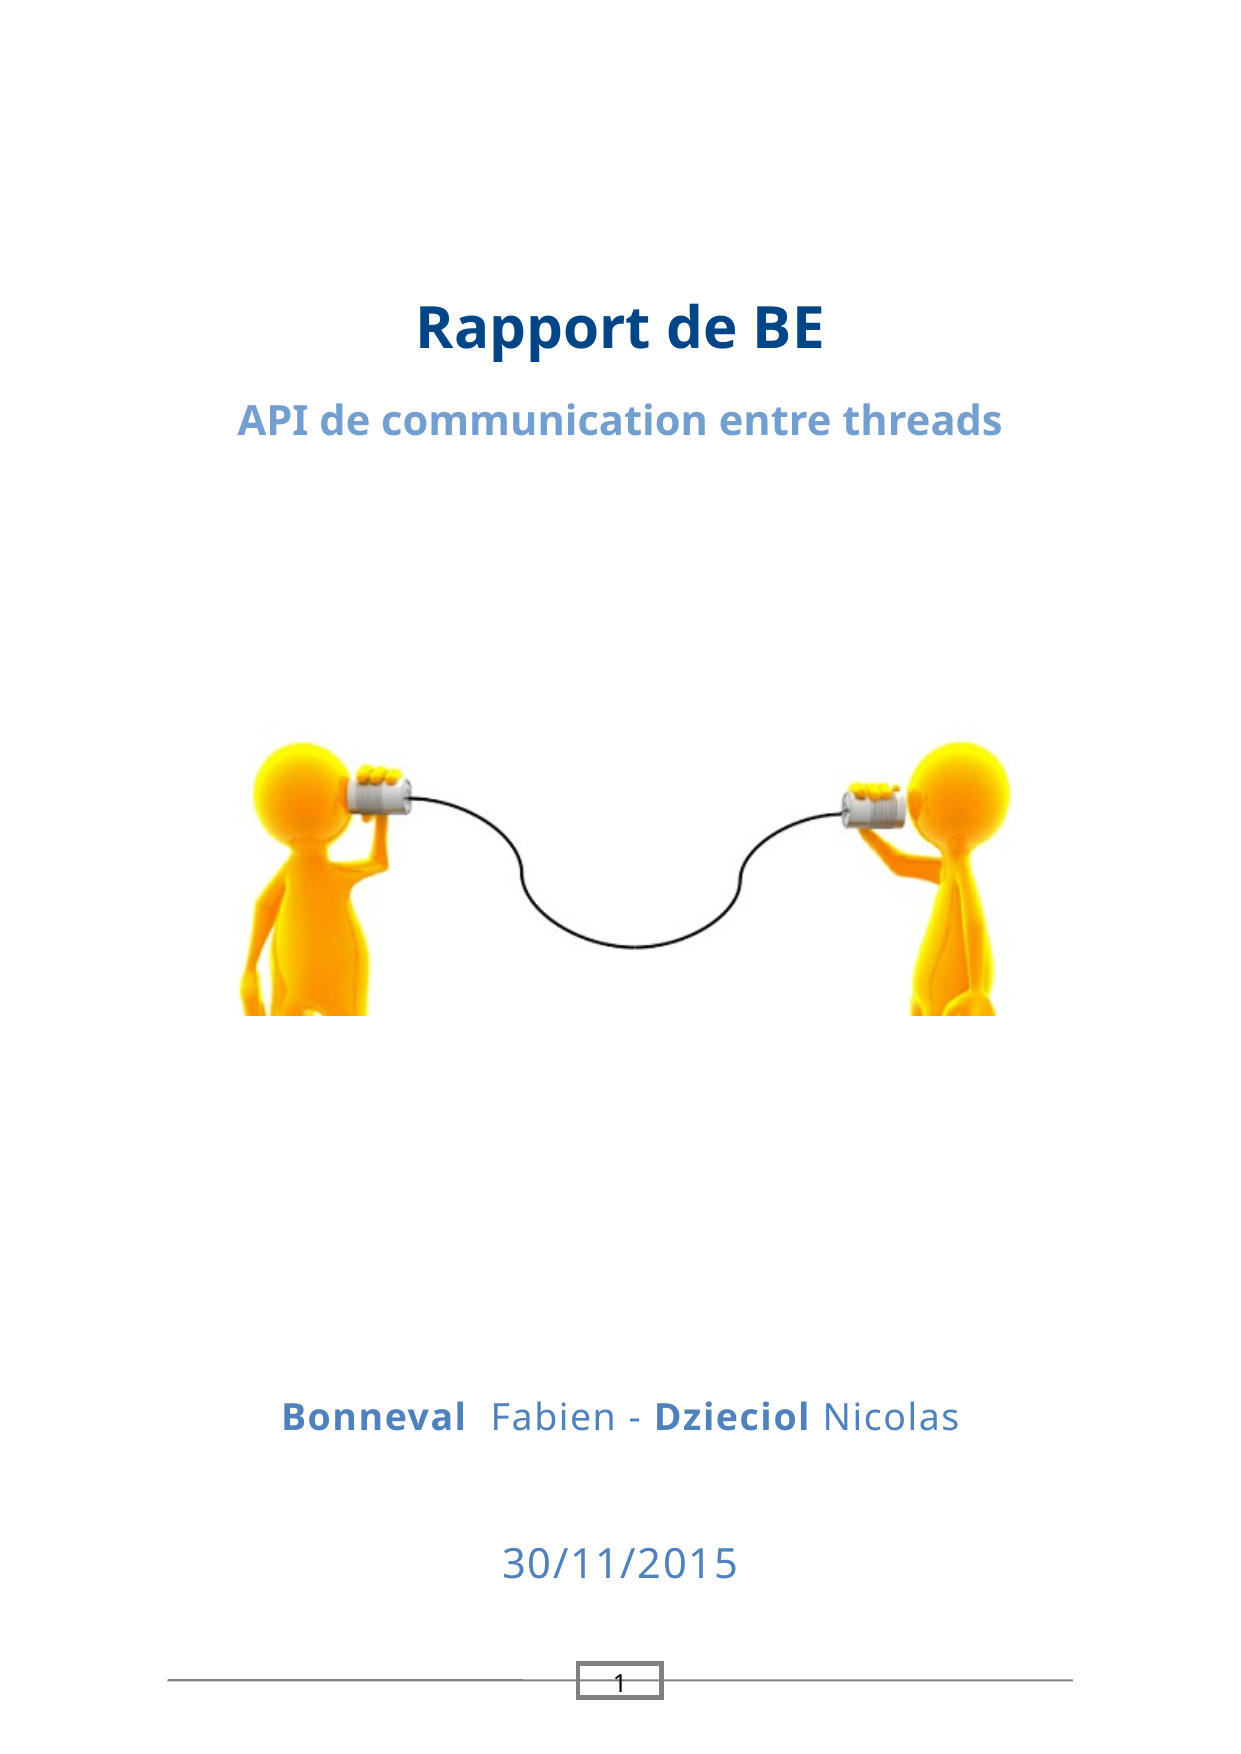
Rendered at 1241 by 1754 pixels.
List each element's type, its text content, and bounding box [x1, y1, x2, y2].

title Rapport de BE [148, 286, 1093, 366]
subtitle Bonneval Fabien - Dzieciol Nicolas [148, 1390, 1093, 1441]
title API de communication entre threads [148, 391, 1093, 447]
subtitle 30/11/2015 [148, 1534, 1093, 1591]
picture [159, 675, 1082, 1016]
